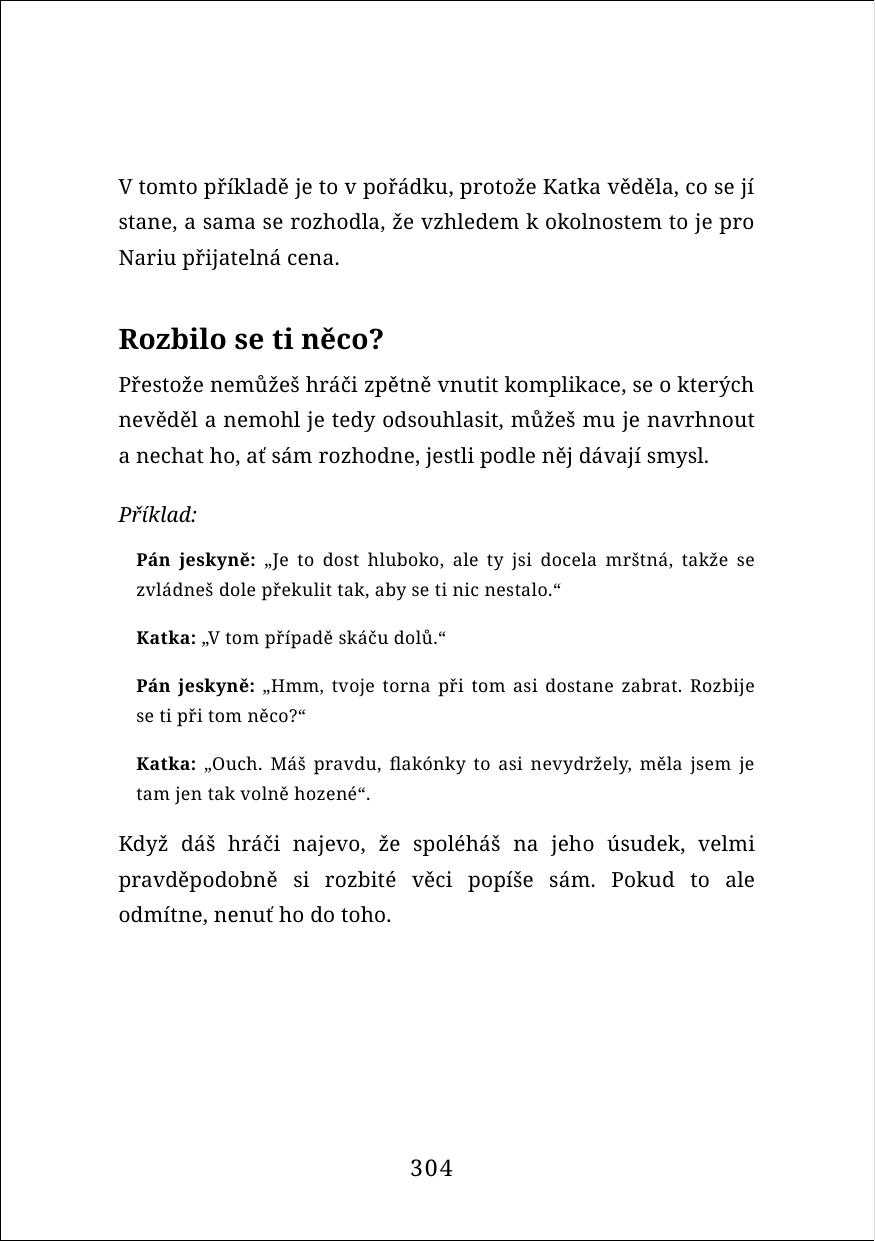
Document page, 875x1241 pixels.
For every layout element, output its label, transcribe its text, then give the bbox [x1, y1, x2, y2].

text V tomto příkladě je to v pořádku, protože Katka věděla, co se jí stane, a sama se rozhodla, že vzhledem k okolnostem to je pro Nariu přijatelná cena. [118, 172, 756, 271]
text Katka: „V tom případě skáču dolů.“ [136, 625, 756, 649]
text Katka: „Ouch. Máš pravdu, flakónky to asi nevydržely, měla jsem je tam jen tak volně hozené“. [136, 751, 756, 806]
text Přestože nemůžeš hráči zpětně vnutit komplikace, se o kterých nevěděl a nemohl je tedy odsouhlasit, můžeš mu je navrhnout a nechat ho, ať sám rozhodne, jestli podle něj dávají smysl. [118, 370, 756, 469]
text Pán jeskyně: „Hmm, tvoje torna při tom asi dostane zabrat. Rozbije se ti při tom něco?“ [136, 673, 756, 728]
text Pán jeskyně: „Je to dost hluboko, ale ty jsi docela mrštná, takže se zvládneš dole překulit tak, aby se ti nic nestalo.“ [136, 547, 756, 602]
text Když dáš hráči najevo, že spoléháš na jeho úsudek, velmi pravděpodobně si rozbité věci popíše sám. Pokud to ale odmítne, nenuť ho do toho. [118, 829, 756, 929]
subtitle Rozbilo se ti něco? [118, 320, 756, 358]
text Příklad: [118, 500, 756, 528]
